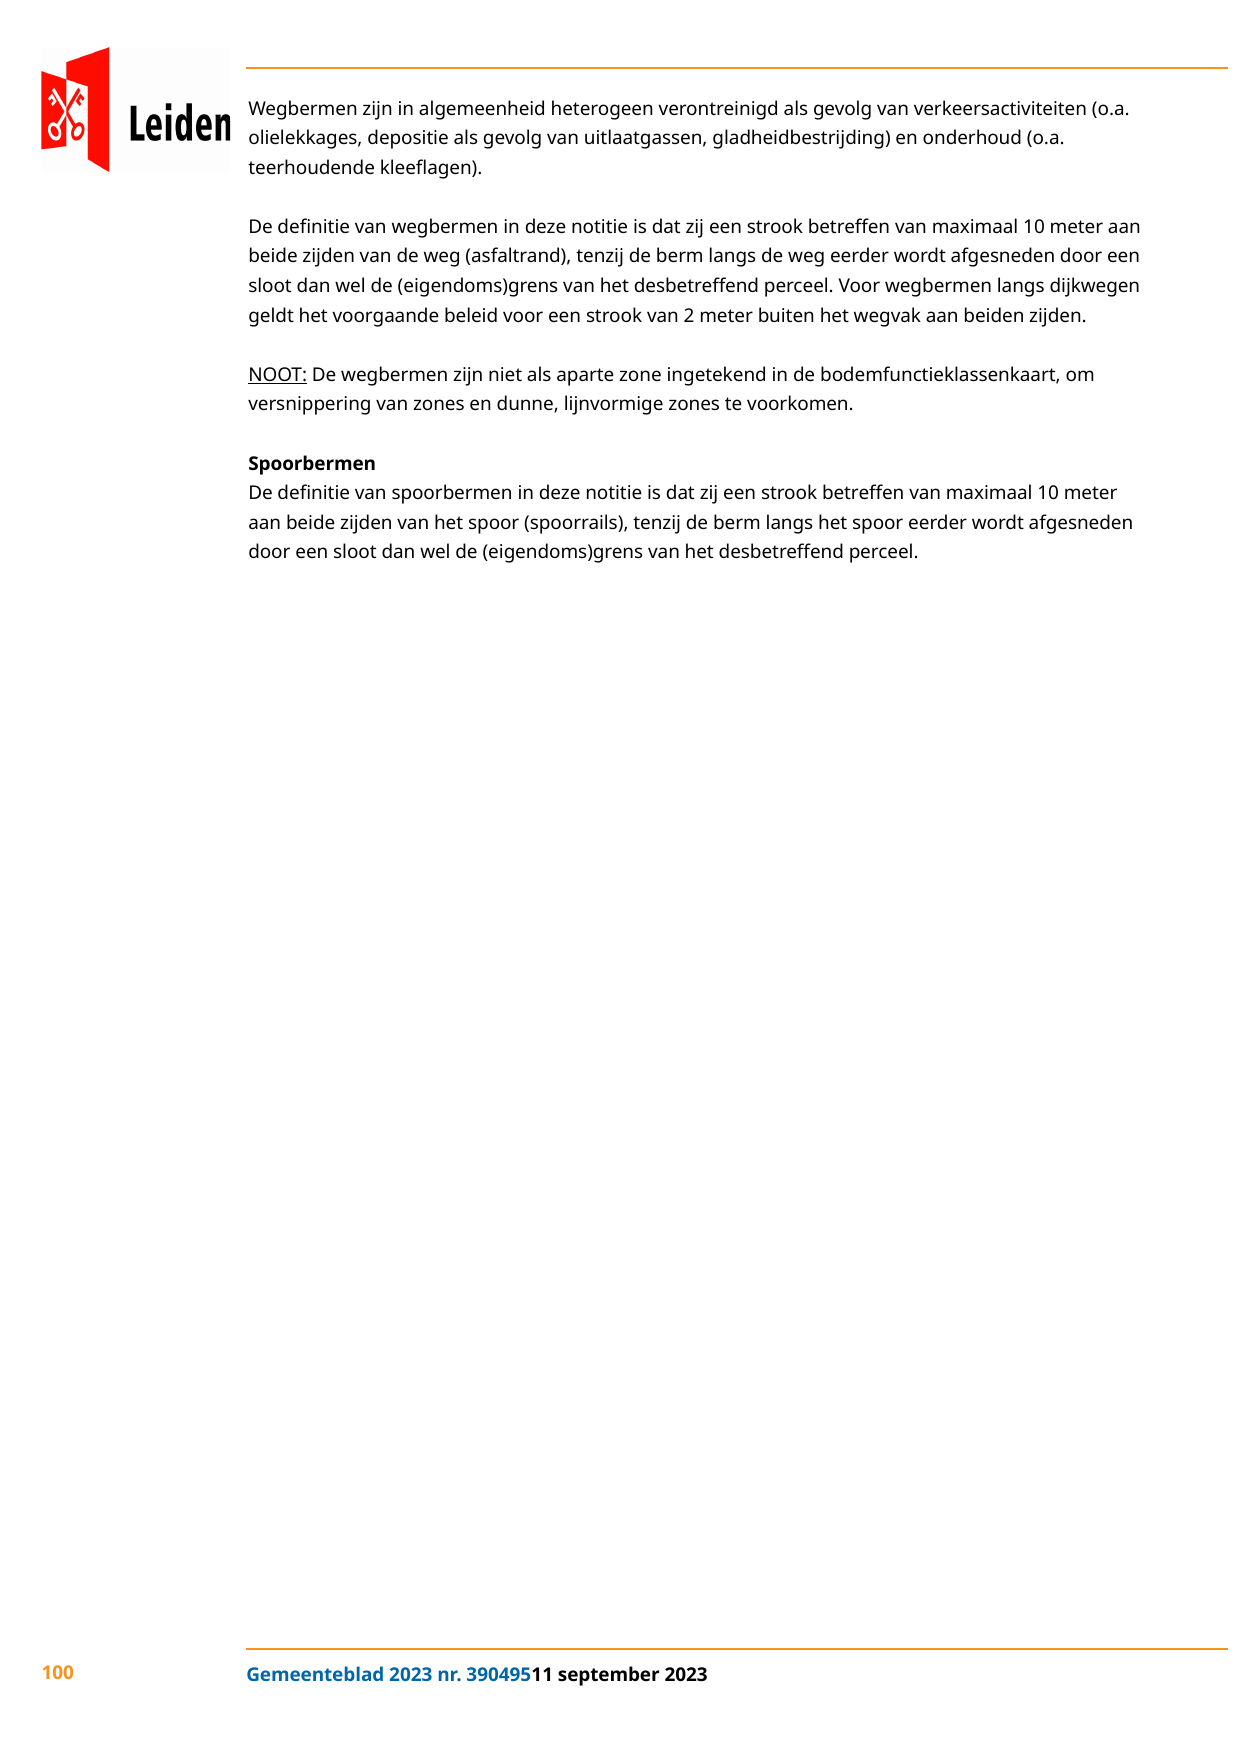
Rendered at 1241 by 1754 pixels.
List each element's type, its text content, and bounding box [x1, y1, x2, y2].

picture [41, 47, 231, 172]
text Wegbermen zijn in algemeenheid heterogeen verontreinigd als gevolg van verkeersactiviteiten (o.a. olielekkages, depositie als gevolg van uitlaatgassen, gladheidbestrijding) en onderhoud (o.a. teerhoudende kleeflagen). [248, 95, 1152, 180]
text De definitie van spoorbermen in deze notitie is dat zij een strook betreffen van maximaal 10 meter aan beide zijden van het spoor (spoorrails), tenzij de berm langs het spoor eerder wordt afgesneden door een sloot dan wel de (eigendoms)grens van het desbetreffend perceel. [248, 479, 1152, 564]
text De definitie van wegbermen in deze notitie is dat zij een strook betreffen van maximaal 10 meter aan beide zijden van de weg (asfaltrand), tenzij de berm langs de weg eerder wordt afgesneden door een sloot dan wel de (eigendoms)grens van het desbetreffend perceel. Voor wegbermen langs dijkwegen geldt het voorgaande beleid voor een strook van 2 meter buiten het wegvak aan beiden zijden. [248, 213, 1152, 328]
text Spoorbermen [248, 450, 1152, 476]
text NOOT: De wegbermen zijn niet als aparte zone ingetekend in de bodemfunctieklassenkaart, om versnippering van zones en dunne, lijnvormige zones te voorkomen. [248, 361, 1152, 416]
